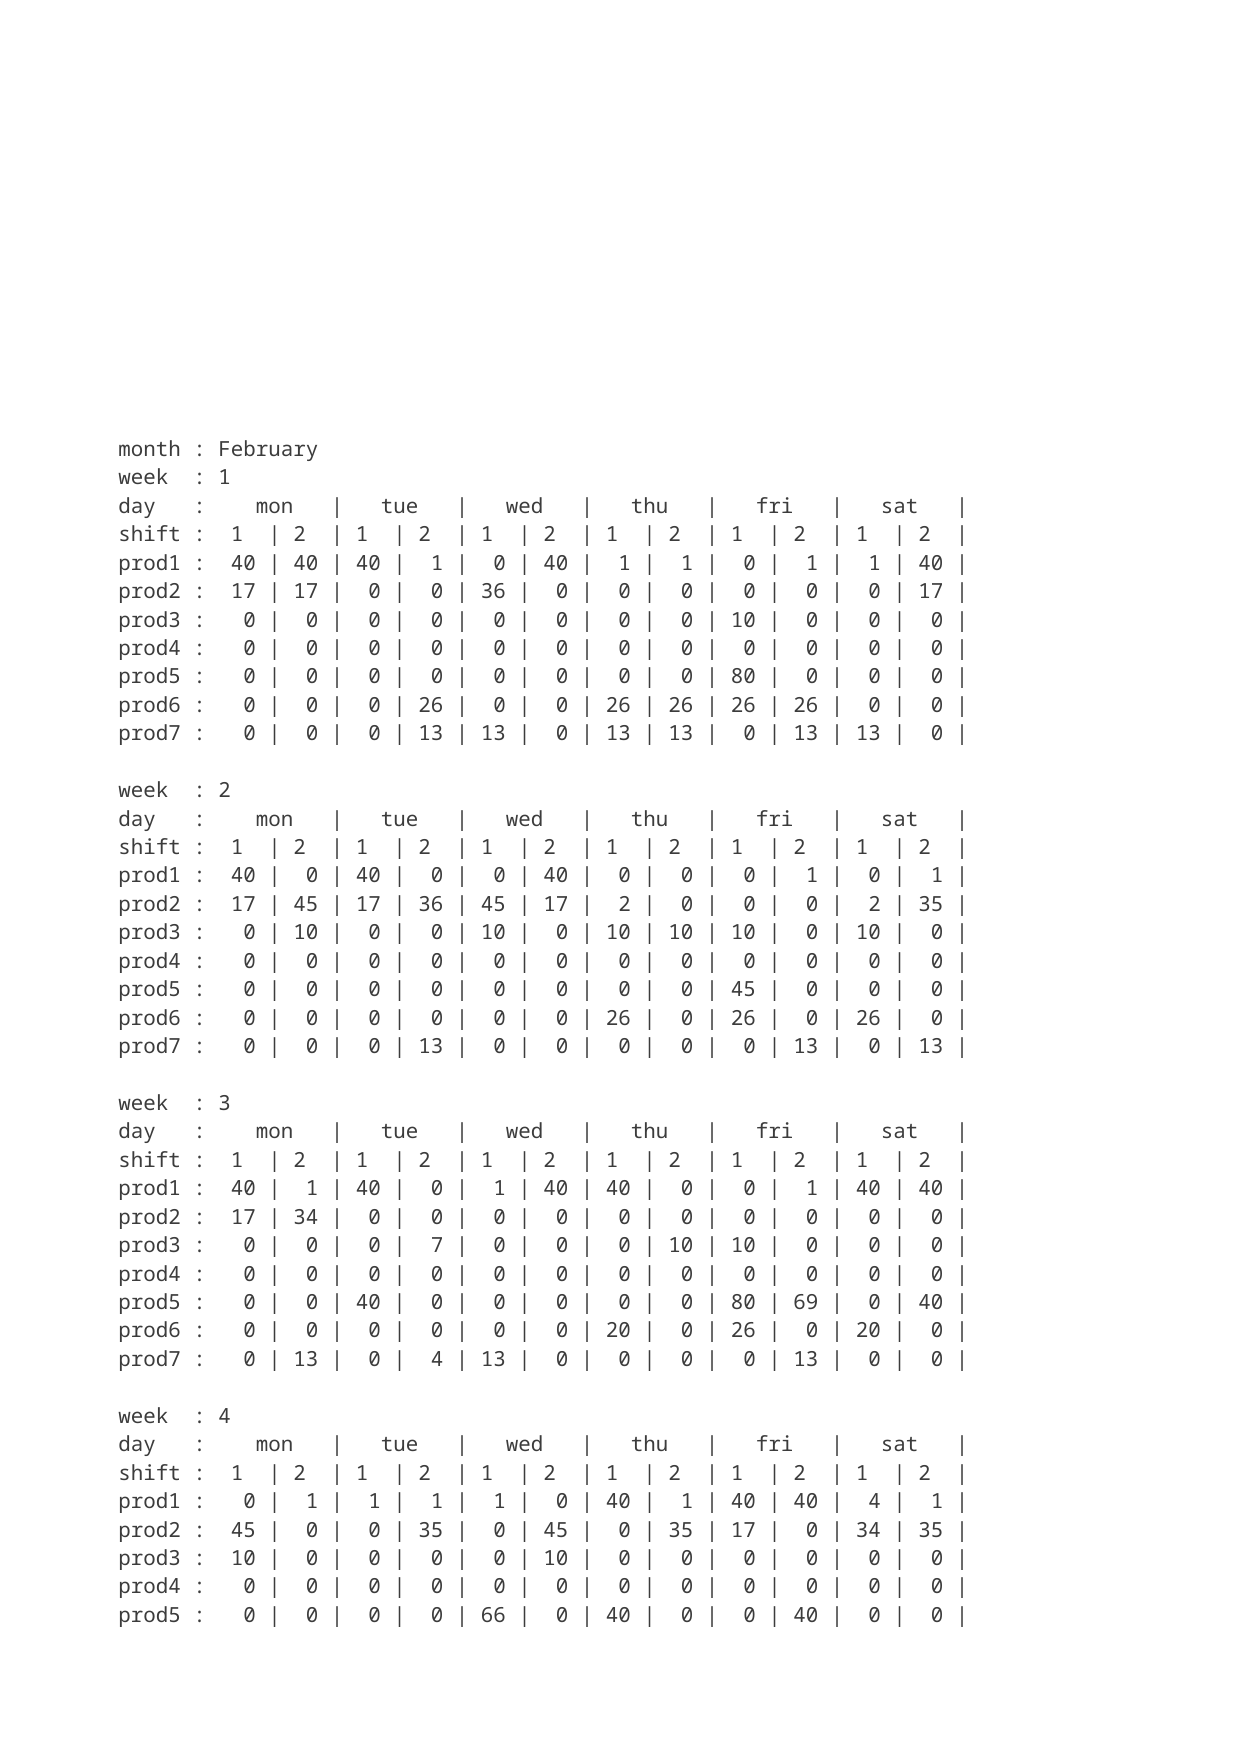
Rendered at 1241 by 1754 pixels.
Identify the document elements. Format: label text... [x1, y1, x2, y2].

text prod6 : 0 | 0 | 0 | 0 | 0 | 0 | 20 | 0 | 26 | 0 | 20 | 0 | [118, 1316, 1122, 1344]
text month : February [118, 434, 1122, 462]
text prod2 : 17 | 45 | 17 | 36 | 45 | 17 | 2 | 0 | 0 | 0 | 2 | 35 | [118, 889, 1122, 917]
text prod2 : 17 | 34 | 0 | 0 | 0 | 0 | 0 | 0 | 0 | 0 | 0 | 0 | [118, 1202, 1122, 1230]
text prod3 : 10 | 0 | 0 | 0 | 0 | 10 | 0 | 0 | 0 | 0 | 0 | 0 | [118, 1543, 1122, 1572]
text prod5 : 0 | 0 | 40 | 0 | 0 | 0 | 0 | 0 | 80 | 69 | 0 | 40 | [118, 1287, 1122, 1316]
text prod4 : 0 | 0 | 0 | 0 | 0 | 0 | 0 | 0 | 0 | 0 | 0 | 0 | [118, 946, 1122, 974]
text week : 4 [118, 1401, 1122, 1429]
text prod1 : 40 | 40 | 40 | 1 | 0 | 40 | 1 | 1 | 0 | 1 | 1 | 40 | [118, 548, 1122, 576]
text prod2 : 17 | 17 | 0 | 0 | 36 | 0 | 0 | 0 | 0 | 0 | 0 | 17 | [118, 576, 1122, 605]
text day : mon | tue | wed | thu | fri | sat | [118, 804, 1122, 832]
text prod5 : 0 | 0 | 0 | 0 | 0 | 0 | 0 | 0 | 45 | 0 | 0 | 0 | [118, 974, 1122, 1003]
text day : mon | tue | wed | thu | fri | sat | [118, 1117, 1122, 1145]
text week : 3 [118, 1088, 1122, 1117]
text prod3 : 0 | 10 | 0 | 0 | 10 | 0 | 10 | 10 | 10 | 0 | 10 | 0 | [118, 917, 1122, 946]
text prod4 : 0 | 0 | 0 | 0 | 0 | 0 | 0 | 0 | 0 | 0 | 0 | 0 | [118, 1572, 1122, 1600]
text prod7 : 0 | 0 | 0 | 13 | 13 | 0 | 13 | 13 | 0 | 13 | 13 | 0 | [118, 718, 1122, 747]
text prod2 : 45 | 0 | 0 | 35 | 0 | 45 | 0 | 35 | 17 | 0 | 34 | 35 | [118, 1515, 1122, 1543]
text prod5 : 0 | 0 | 0 | 0 | 66 | 0 | 40 | 0 | 0 | 40 | 0 | 0 | [118, 1600, 1122, 1628]
text prod6 : 0 | 0 | 0 | 26 | 0 | 0 | 26 | 26 | 26 | 26 | 0 | 0 | [118, 690, 1122, 718]
text prod4 : 0 | 0 | 0 | 0 | 0 | 0 | 0 | 0 | 0 | 0 | 0 | 0 | [118, 633, 1122, 662]
text prod5 : 0 | 0 | 0 | 0 | 0 | 0 | 0 | 0 | 80 | 0 | 0 | 0 | [118, 662, 1122, 690]
text prod4 : 0 | 0 | 0 | 0 | 0 | 0 | 0 | 0 | 0 | 0 | 0 | 0 | [118, 1259, 1122, 1287]
text prod1 : 40 | 1 | 40 | 0 | 1 | 40 | 40 | 0 | 0 | 1 | 40 | 40 | [118, 1173, 1122, 1202]
text day : mon | tue | wed | thu | fri | sat | [118, 491, 1122, 519]
text shift : 1 | 2 | 1 | 2 | 1 | 2 | 1 | 2 | 1 | 2 | 1 | 2 | [118, 1458, 1122, 1486]
text shift : 1 | 2 | 1 | 2 | 1 | 2 | 1 | 2 | 1 | 2 | 1 | 2 | [118, 519, 1122, 548]
text prod6 : 0 | 0 | 0 | 0 | 0 | 0 | 26 | 0 | 26 | 0 | 26 | 0 | [118, 1003, 1122, 1031]
text prod1 : 40 | 0 | 40 | 0 | 0 | 40 | 0 | 0 | 0 | 1 | 0 | 1 | [118, 861, 1122, 889]
text week : 1 [118, 462, 1122, 491]
text shift : 1 | 2 | 1 | 2 | 1 | 2 | 1 | 2 | 1 | 2 | 1 | 2 | [118, 832, 1122, 861]
text week : 2 [118, 775, 1122, 804]
text prod7 : 0 | 13 | 0 | 4 | 13 | 0 | 0 | 0 | 0 | 13 | 0 | 0 | [118, 1344, 1122, 1372]
text prod3 : 0 | 0 | 0 | 0 | 0 | 0 | 0 | 0 | 10 | 0 | 0 | 0 | [118, 605, 1122, 633]
text prod3 : 0 | 0 | 0 | 7 | 0 | 0 | 0 | 10 | 10 | 0 | 0 | 0 | [118, 1230, 1122, 1259]
text day : mon | tue | wed | thu | fri | sat | [118, 1429, 1122, 1458]
text shift : 1 | 2 | 1 | 2 | 1 | 2 | 1 | 2 | 1 | 2 | 1 | 2 | [118, 1145, 1122, 1173]
text prod1 : 0 | 1 | 1 | 1 | 1 | 0 | 40 | 1 | 40 | 40 | 4 | 1 | [118, 1486, 1122, 1515]
text prod7 : 0 | 0 | 0 | 13 | 0 | 0 | 0 | 0 | 0 | 13 | 0 | 13 | [118, 1031, 1122, 1060]
